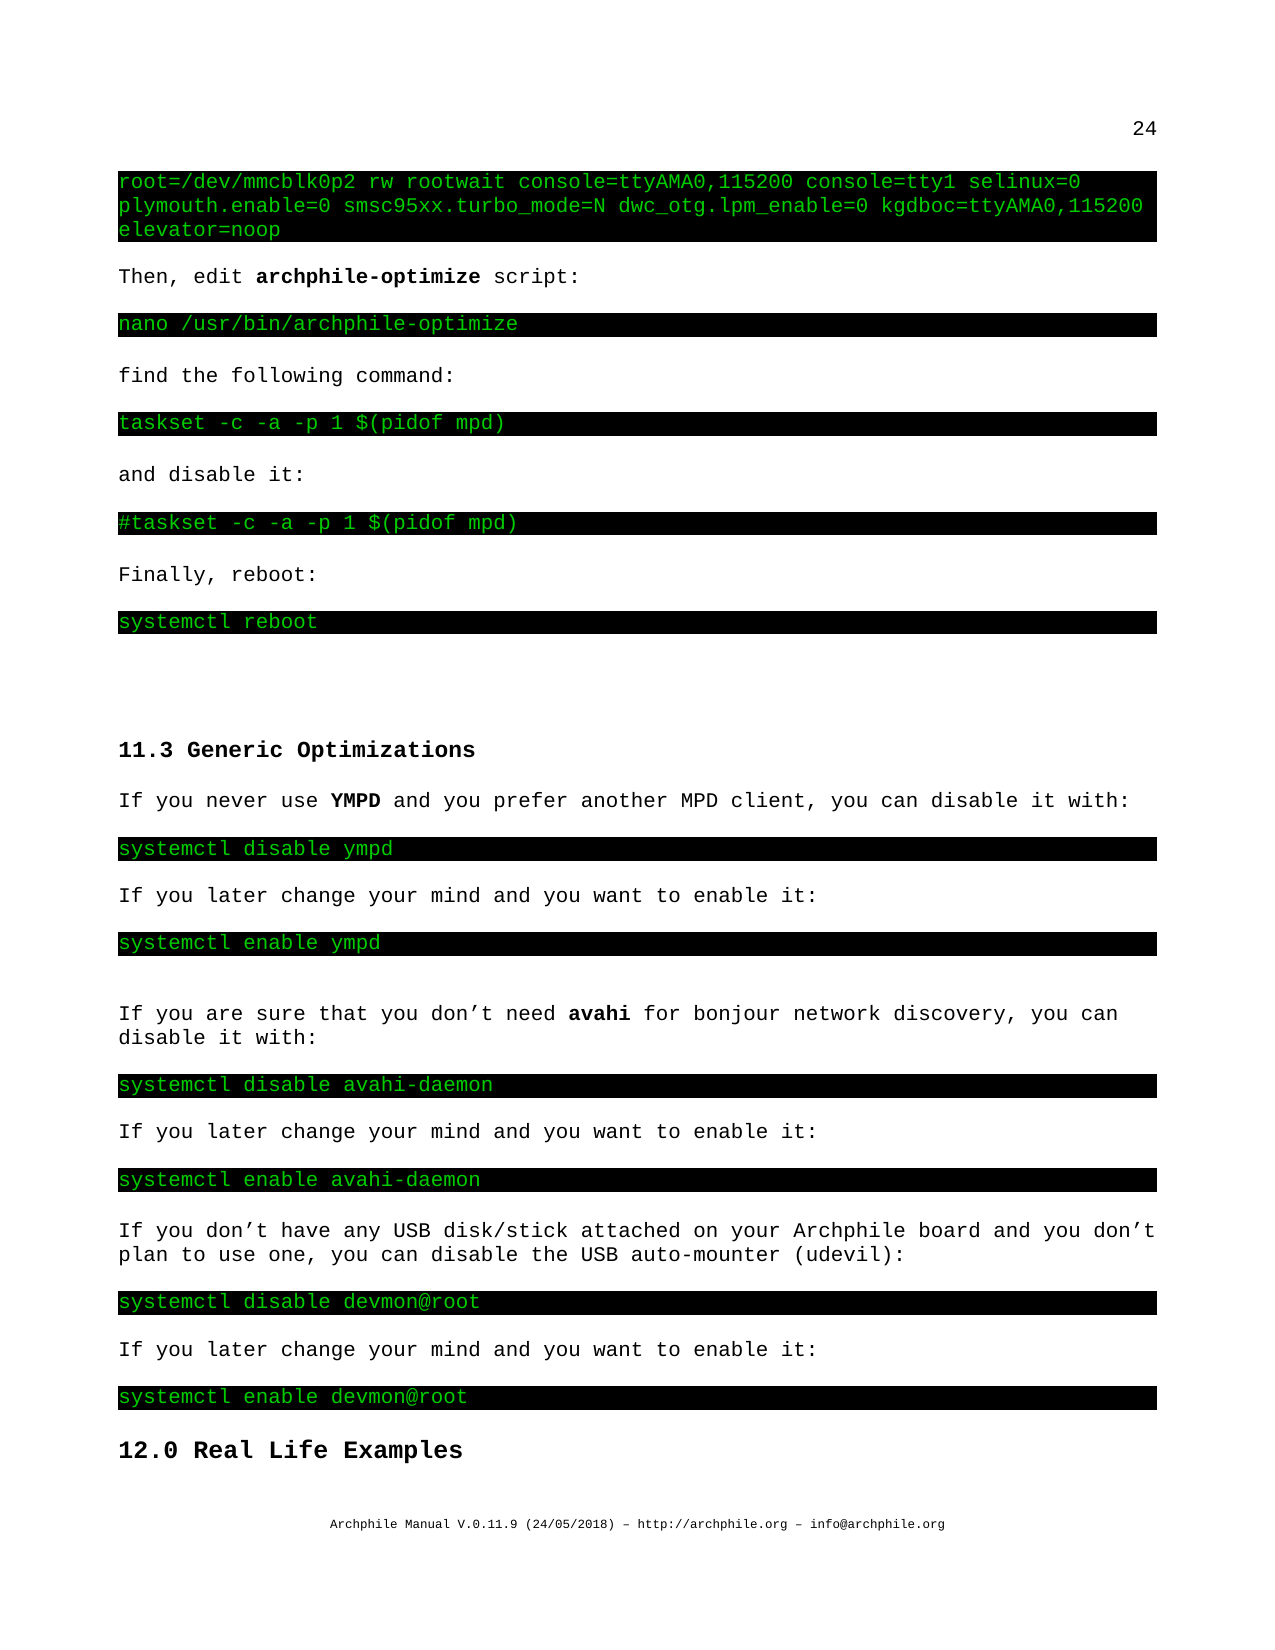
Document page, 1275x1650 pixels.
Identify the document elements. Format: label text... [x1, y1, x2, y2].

text 12.0 Real Life Examples [118, 1438, 1157, 1466]
text If you later change your mind and you want to enable it: [118, 1339, 1157, 1362]
text taskset -c -a -p 1 $(pidof mpd) [118, 412, 1157, 436]
text systemctl enable ympd [118, 932, 1157, 956]
text find the following command: [118, 365, 1157, 389]
text systemctl disable ympd [118, 837, 1157, 861]
text and disable it: [118, 464, 1157, 488]
text If you don’t have any USB disk/stick attached on your Archphile board and you don’t plan to use one, you can disable the USB auto-mounter (udevil): [118, 1221, 1157, 1268]
text If you later change your mind and you want to enable it: [118, 885, 1157, 908]
text systemctl disable devmon@root [118, 1291, 1157, 1315]
text nano /usr/bin/archphile-optimize [118, 313, 1157, 337]
text systemctl enable avahi-daemon [118, 1168, 1157, 1192]
text If you later change your mind and you want to enable it: [118, 1121, 1157, 1145]
text systemctl enable devmon@root [118, 1386, 1157, 1410]
text Finally, reboot: [118, 564, 1157, 587]
text #taskset -c -a -p 1 $(pidof mpd) [118, 512, 1157, 535]
text systemctl reboot [118, 611, 1157, 634]
text 11.3 Generic Optimizations [118, 738, 1157, 764]
text If you are sure that you don’t need avahi for bonjour network discovery, you can disable it with: [118, 1003, 1157, 1050]
text root=/dev/mmcblk0p2 rw rootwait console=ttyAMA0,115200 console=tty1 selinux=0 plymouth.enable=0 smsc95xx.turbo_mode=N dwc_otg.lpm_enable=0 kgdboc=ttyAMA0,115200 elevator=noop [118, 171, 1157, 242]
text If you never use YMPD and you prefer another MPD client, you can disable it with: [118, 790, 1157, 814]
text Then, edit archphile-optimize script: [118, 266, 1157, 289]
text systemctl disable avahi-daemon [118, 1074, 1157, 1098]
